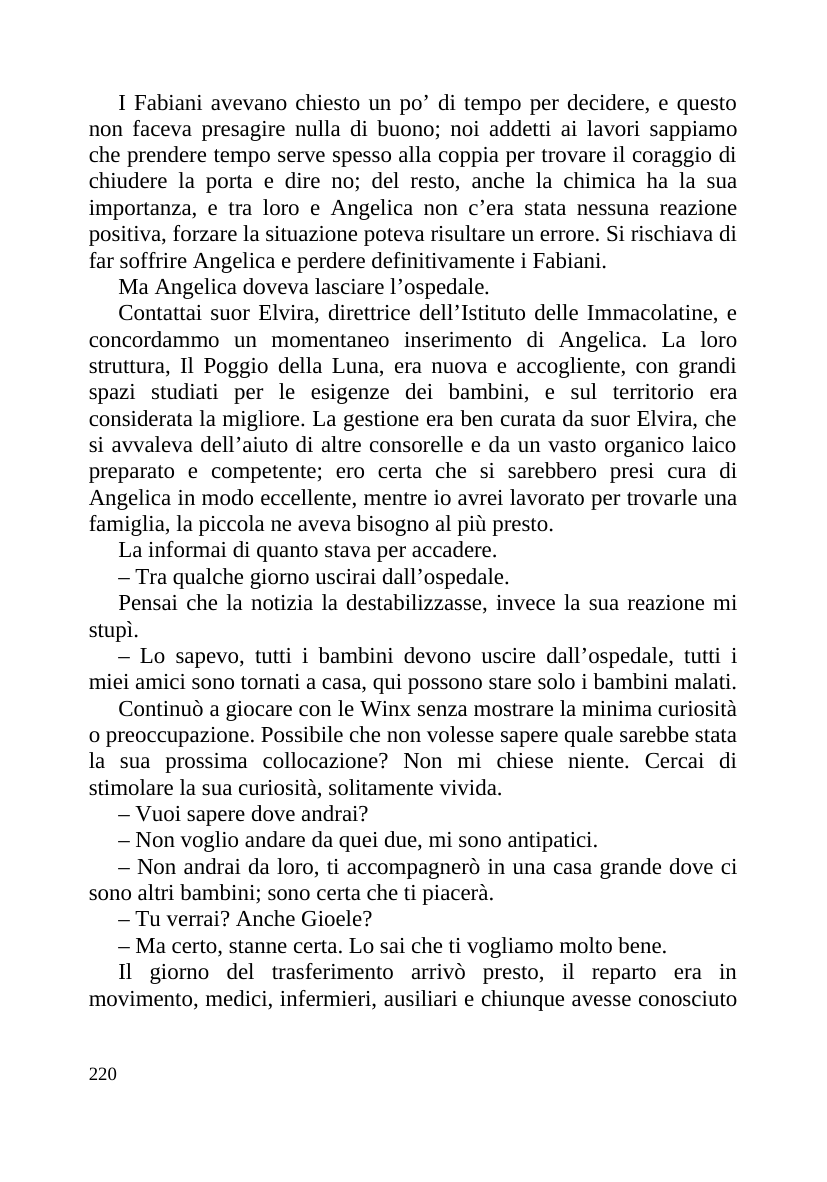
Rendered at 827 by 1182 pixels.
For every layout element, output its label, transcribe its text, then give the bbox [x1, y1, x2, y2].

text Contattai suor Elvira, direttrice dell’Istituto delle Immacolatine, e concordammo un momentaneo inserimento di Angelica. La loro struttura, Il Poggio della Luna, era nuova e accogliente, con grandi spazi studiati per le esigenze dei bambini, e sul territorio era considerata la migliore. La gestione era ben curata da suor Elvira, che si avvaleva dell’aiuto di altre consorelle e da un vasto organico laico preparato e competente; ero certa che si sarebbero presi cura di Angelica in modo eccellente, mentre io avrei lavorato per trovarle una famiglia, la piccola ne aveva bisogno al più presto. [88, 299, 738, 537]
text – Non andrai da loro, ti accompagnerò in una casa grande dove ci sono altri bambini; sono certa che ti piacerà. [88, 853, 738, 906]
text – Non voglio andare da quei due, mi sono antipatici. [88, 826, 738, 853]
text Continuò a giocare con le Winx senza mostrare la minima curiosità o preoccupazione. Possibile che non volesse sapere quale sarebbe stata la sua prossima collocazione? Non mi chiese niente. Cercai di stimolare la sua curiosità, solitamente vivida. [88, 695, 738, 800]
text I Fabiani avevano chiesto un po’ di tempo per decidere, e questo non faceva presagire nulla di buono; noi addetti ai lavori sappiamo che prendere tempo serve spesso alla coppia per trovare il coraggio di chiudere la porta e dire no; del resto, anche la chimica ha la sua importanza, e tra loro e Angelica non c’era stata nessuna reazione positiva, forzare la situazione poteva risultare un errore. Si rischiava di far soffrire Angelica e perdere definitivamente i Fabiani. [88, 88, 738, 273]
text – Tu verrai? Anche Gioele? [88, 906, 738, 932]
text Pensai che la notizia la destabilizzasse, invece la sua reazione mi stupì. [88, 589, 738, 642]
text Ma Angelica doveva lasciare l’ospedale. [88, 273, 738, 299]
text – Ma certo, stanne certa. Lo sai che ti vogliamo molto bene. [88, 932, 738, 958]
text La informai di quanto stava per accadere. [88, 537, 738, 563]
text ‒ Vuoi sapere dove andrai? [88, 800, 738, 826]
text – Lo sapevo, tutti i bambini devono uscire dall’ospedale, tutti i miei amici sono tornati a casa, qui possono stare solo i bambini malati. [88, 642, 738, 695]
text Il giorno del trasferimento arrivò presto, il reparto era in movimento, medici, infermieri, ausiliari e chiunque avesse conosciuto [88, 958, 738, 1011]
text – Tra qualche giorno uscirai dall’ospedale. [88, 563, 738, 589]
